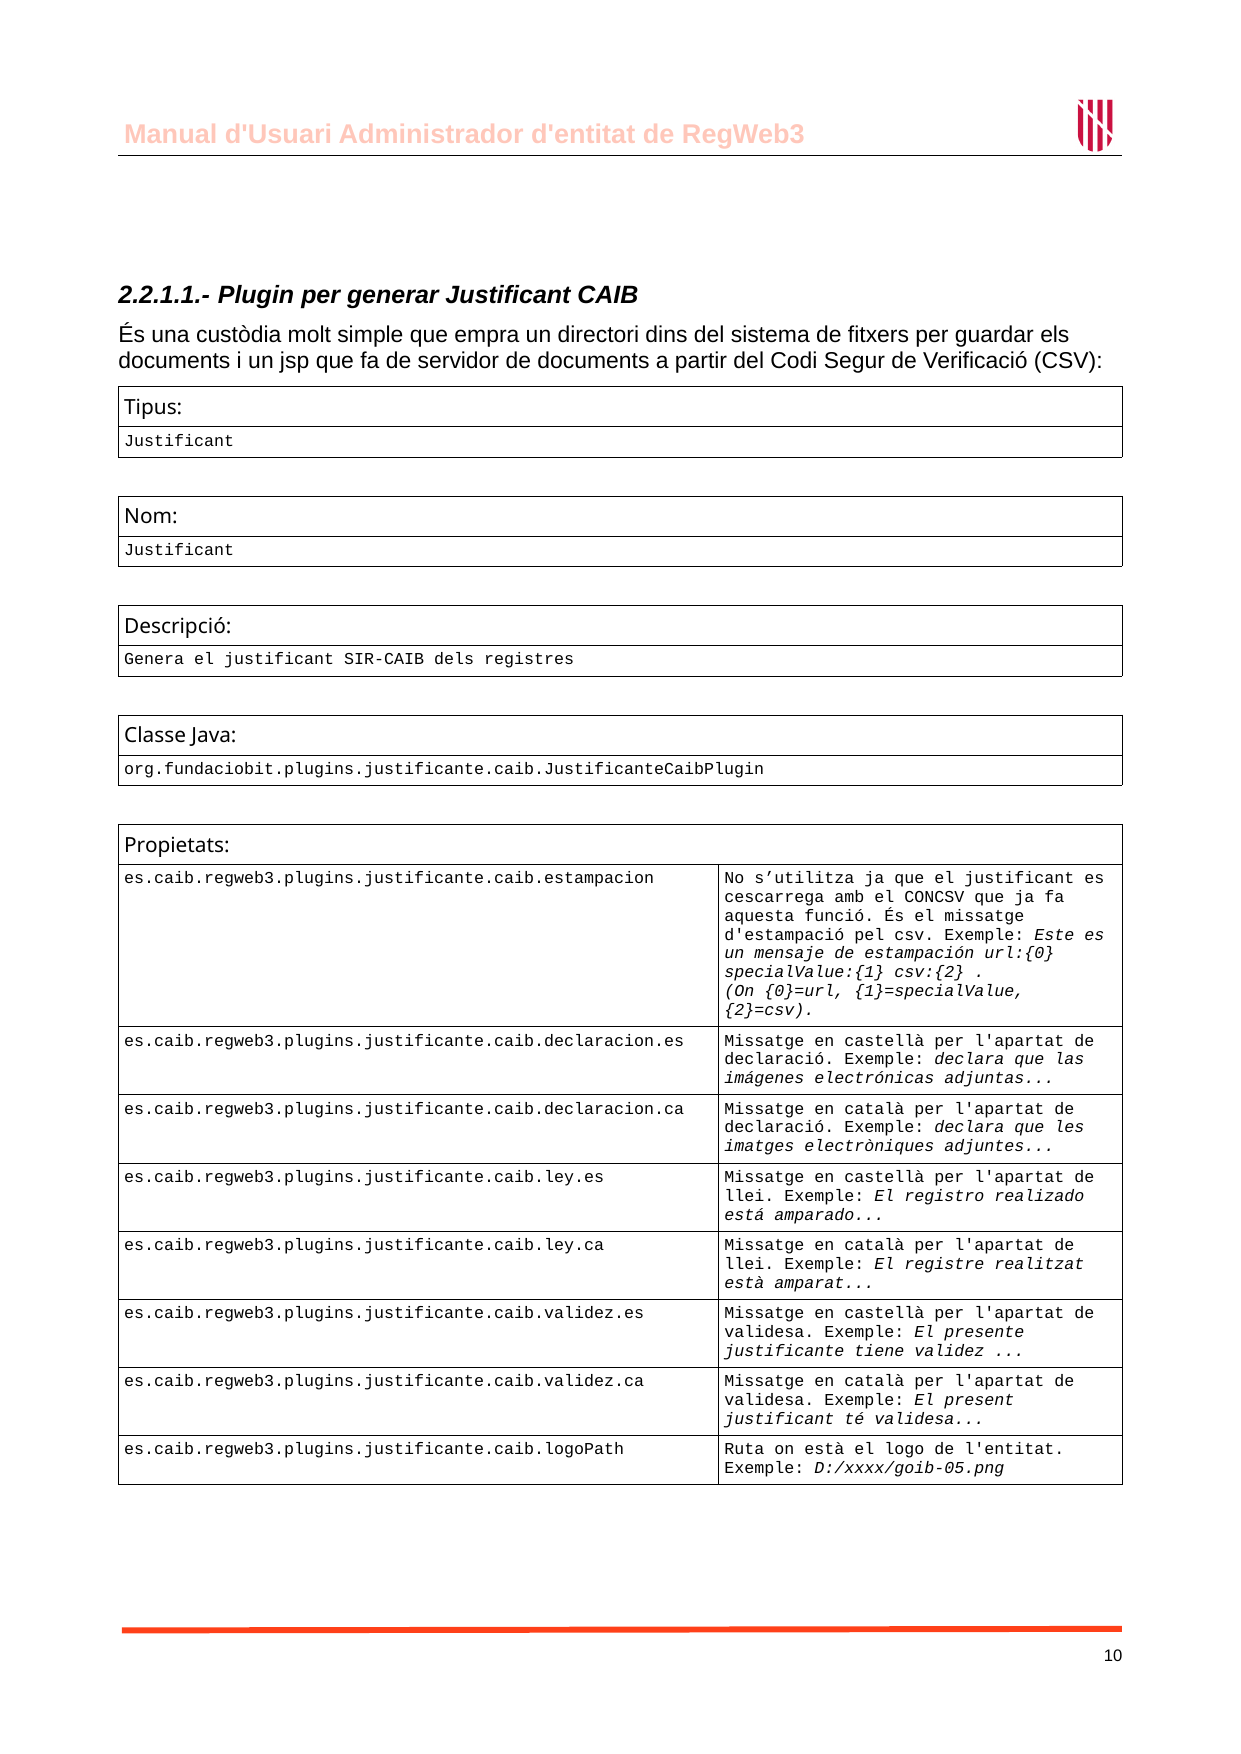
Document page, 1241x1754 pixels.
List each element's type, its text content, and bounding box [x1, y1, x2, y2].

table_cell Missatge en castellà per l'apartat de llei. Exemple: El registro realizado está amparado... [719, 1164, 1122, 1231]
table_cell es.caib.regweb3.plugins.justificante.caib.declaracion.es [119, 1027, 718, 1094]
table_cell es.caib.regweb3.plugins.justificante.caib.ley.es [119, 1164, 718, 1231]
table_cell es.caib.regweb3.plugins.justificante.caib.validez.es [119, 1300, 718, 1367]
table_cell es.caib.regweb3.plugins.justificante.caib.declaracion.ca [119, 1095, 718, 1162]
table_cell es.caib.regweb3.plugins.justificante.caib.estampacion [119, 865, 718, 1026]
table_cell Missatge en català per l'apartat de llei. Exemple: El registre realitzat està amparat... [719, 1232, 1122, 1299]
table_cell Missatge en català per l'apartat de declaració. Exemple: declara que les imatges electròniques adjuntes... [719, 1095, 1122, 1162]
table_cell Ruta on està el logo de l'entitat. Exemple: D:/xxxx/goib-05.png [719, 1436, 1122, 1484]
table_header Nom: [119, 497, 1122, 536]
text És una custòdia molt simple que empra un directori dins del sistema de fitxers per guardar els documents i un jsp que fa de servidor de documents a partir del Codi Segur de Verificació (CSV): [118, 321, 1122, 374]
table_cell Justificant [119, 427, 1122, 457]
table_cell Missatge en castellà per l'apartat de validesa. Exemple: El presente justificante tiene validez ... [719, 1300, 1122, 1367]
table_cell No s’utilitza ja que el justificant es cescarrega amb el CONCSV que ja fa aquesta funció. És el missatge d'estampació pel csv. Exemple: Este es un mensaje de estampación url:{0} specialValue:{1} csv:{2} . (On {0}=url, {1}=specialValue, {2}=csv). [719, 865, 1122, 1026]
table_cell org.fundaciobit.plugins.justificante.caib.JustificanteCaibPlugin [119, 756, 1122, 785]
table_cell Missatge en castellà per l'apartat de declaració. Exemple: declara que las imágenes electrónicas adjuntas... [719, 1027, 1122, 1094]
subtitle Plugin per generar Justificant CAIB [118, 280, 1122, 309]
table_cell es.caib.regweb3.plugins.justificante.caib.validez.ca [119, 1368, 718, 1435]
table_cell Genera el justificant SIR-CAIB dels registres [119, 646, 1122, 676]
table_header Descripció: [119, 606, 1122, 645]
table_cell Missatge en català per l'apartat de validesa. Exemple: El present justificant té validesa... [719, 1368, 1122, 1435]
picture [1075, 97, 1115, 153]
table_header Classe Java: [119, 716, 1122, 754]
table_cell es.caib.regweb3.plugins.justificante.caib.logoPath [119, 1436, 718, 1484]
table_header Propietats: [119, 825, 1122, 864]
table_cell es.caib.regweb3.plugins.justificante.caib.ley.ca [119, 1232, 718, 1299]
table_header Tipus: [119, 387, 1122, 426]
table_cell Justificant [119, 537, 1122, 566]
